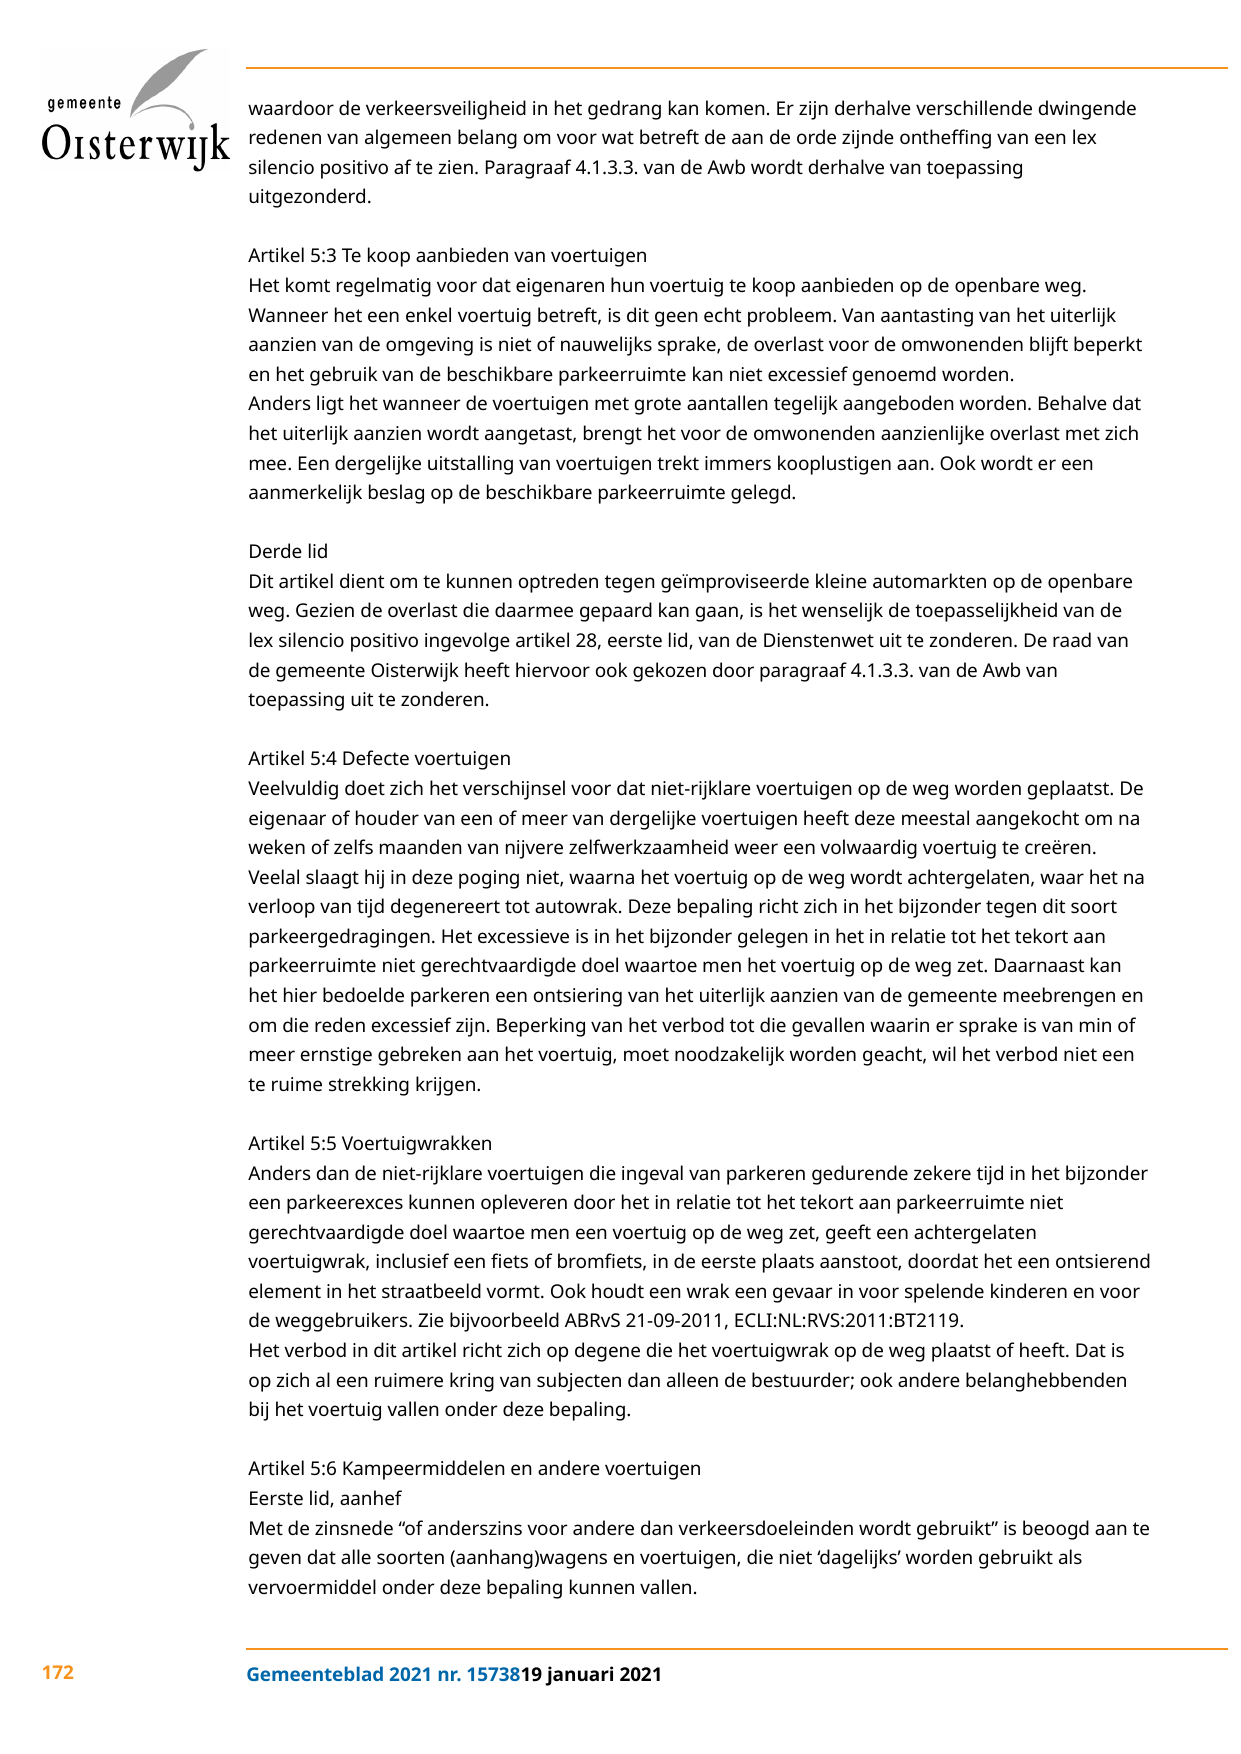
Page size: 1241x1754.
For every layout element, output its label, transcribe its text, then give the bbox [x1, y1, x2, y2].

text Eerste lid, aanhef [248, 1485, 1152, 1511]
text Artikel 5:6 Kampeermiddelen en andere voertuigen [248, 1456, 1152, 1481]
text Anders ligt het wanneer de voertuigen met grote aantallen tegelijk aangeboden worden. Behalve dat het uiterlijk aanzien wordt aangetast, brengt het voor de omwonenden aanzienlijke overlast met zich mee. Een dergelijke uitstalling van voertuigen trekt immers kooplustigen aan. Ook wordt er een aanmerkelijk beslag op de beschikbare parkeerruimte gelegd. [248, 391, 1152, 505]
text Het verbod in dit artikel richt zich op degene die het voertuigwrak op de weg plaatst of heeft. Dat is op zich al een ruimere kring van subjecten dan alleen de bestuurder; ook andere belanghebbenden bij het voertuig vallen onder deze bepaling. [248, 1337, 1152, 1422]
text waardoor de verkeersveiligheid in het gedrang kan komen. Er zijn derhalve verschillende dwingende redenen van algemeen belang om voor wat betreft de aan de orde zijnde ontheffing van een lex silencio positivo af te zien. Paragraaf 4.1.3.3. van de Awb wordt derhalve van toepassing uitgezonderd. [248, 95, 1152, 209]
text Derde lid [248, 538, 1152, 564]
text Anders dan de niet-rijklare voertuigen die ingeval van parkeren gedurende zekere tijd in het bijzonder een parkeerexces kunnen opleveren door het in relatie tot het tekort aan parkeerruimte niet gerechtvaardigde doel waartoe men een voertuig op de weg zet, geeft een achtergelaten voertuigwrak, inclusief een fiets of bromfiets, in de eerste plaats aanstoot, doordat het een ontsierend element in het straatbeeld vormt. Ook houdt een wrak een gevaar in voor spelende kinderen en voor de weggebruikers. Zie bijvoorbeeld ABRvS 21-09-2011, ECLI:NL:RVS:2011:BT2119. [248, 1160, 1152, 1333]
text Met de zinsnede “of anderszins voor andere dan verkeersdoeleinden wordt gebruikt” is beoogd aan te geven dat alle soorten (aanhang)wagens en voertuigen, die niet ‘dagelijks’ worden gebruikt als vervoermiddel onder deze bepaling kunnen vallen. [248, 1515, 1152, 1600]
text Artikel 5:3 Te koop aanbieden van voertuigen [248, 243, 1152, 268]
picture [41, 47, 231, 172]
text Het komt regelmatig voor dat eigenaren hun voertuig te koop aanbieden op de openbare weg. Wanneer het een enkel voertuig betreft, is dit geen echt probleem. Van aantasting van het uiterlijk aanzien van de omgeving is niet of nauwelijks sprake, de overlast voor de omwonenden blijft beperkt en het gebruik van de beschikbare parkeerruimte kan niet excessief genoemd worden. [248, 272, 1152, 387]
text Artikel 5:5 Voertuigwrakken [248, 1130, 1152, 1156]
text Veelvuldig doet zich het verschijnsel voor dat niet-rijklare voertuigen op de weg worden geplaatst. De eigenaar of houder van een of meer van dergelijke voertuigen heeft deze meestal aangekocht om na weken of zelfs maanden van nijvere zelfwerkzaamheid weer een volwaardig voertuig te creëren. Veelal slaagt hij in deze poging niet, waarna het voertuig op de weg wordt achtergelaten, waar het na verloop van tijd degenereert tot autowrak. Deze bepaling richt zich in het bijzonder tegen dit soort parkeergedragingen. Het excessieve is in het bijzonder gelegen in het in relatie tot het tekort aan parkeerruimte niet gerechtvaardigde doel waartoe men het voertuig op de weg zet. Daarnaast kan het hier bedoelde parkeren een ontsiering van het uiterlijk aanzien van de gemeente meebrengen en om die reden excessief zijn. Beperking van het verbod tot die gevallen waarin er sprake is van min of meer ernstige gebreken aan het voertuig, moet noodzakelijk worden geacht, wil het verbod niet een te ruime strekking krijgen. [248, 775, 1152, 1097]
text Artikel 5:4 Defecte voertuigen [248, 746, 1152, 771]
text Dit artikel dient om te kunnen optreden tegen geïmproviseerde kleine automarkten op de openbare weg. Gezien de overlast die daarmee gepaard kan gaan, is het wenselijk de toepasselijkheid van de lex silencio positivo ingevolge artikel 28, eerste lid, van de Dienstenwet uit te zonderen. De raad van de gemeente Oisterwijk heeft hiervoor ook gekozen door paragraaf 4.1.3.3. van de Awb van toepassing uit te zonderen. [248, 568, 1152, 712]
